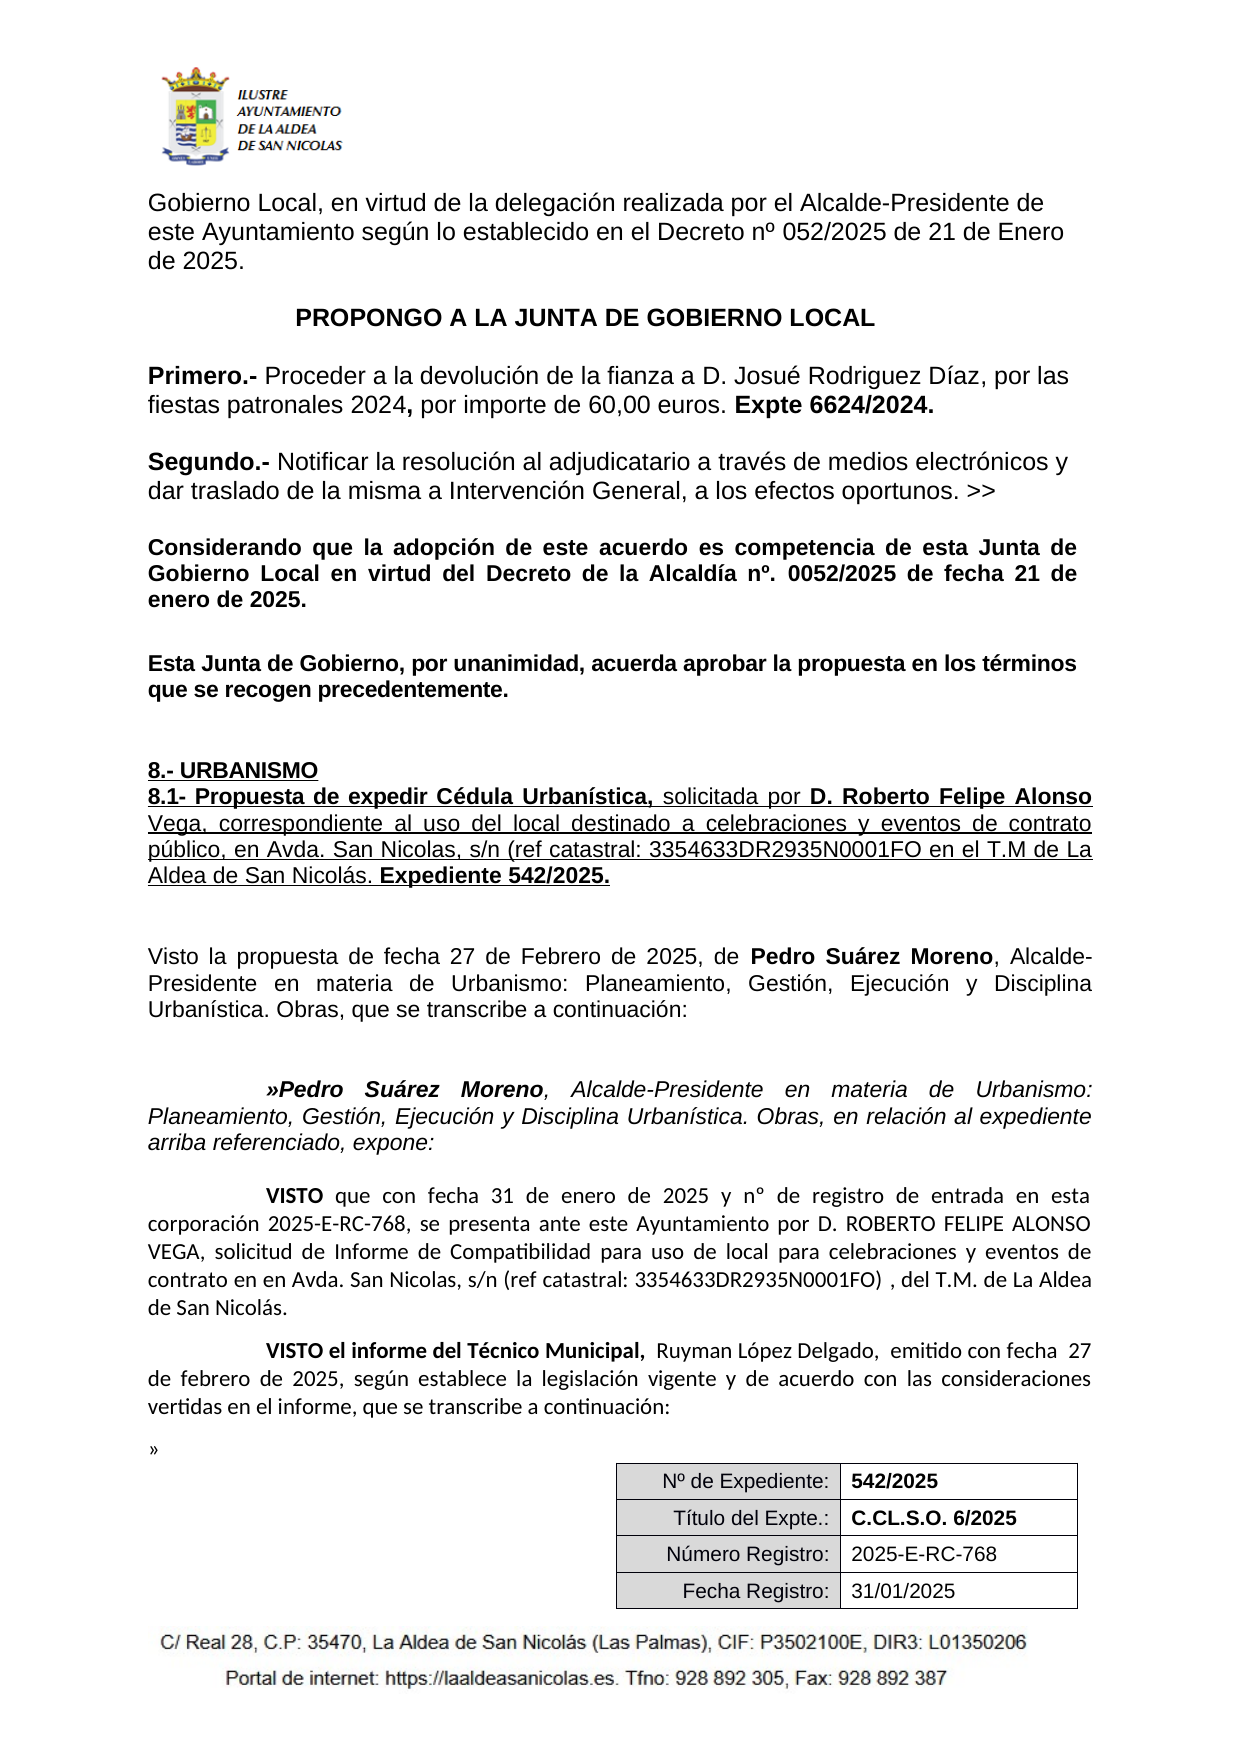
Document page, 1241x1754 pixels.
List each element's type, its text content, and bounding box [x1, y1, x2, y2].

table_cell C.CL.S.O. 6/2025 [841, 1500, 1077, 1535]
text 8.- URBANISMO [148, 757, 1092, 783]
picture [148, 1626, 1034, 1694]
table_header Nº de Expediente: [617, 1464, 840, 1499]
text 8.1- Propuesta de expedir Cédula Urbanística, solicitada por D. Roberto Felipe Alonso [148, 783, 1093, 806]
picture [148, 59, 358, 173]
text Aldea de San Nicolás. Expediente 542/2025. [148, 860, 1093, 889]
text PROPONGO A LA JUNTA DE GOBIERNO LOCAL [295, 303, 1093, 332]
text Gobierno Local, en virtud de la delegación realizada por el Alcalde-Presidente de este Ayuntamiento según lo establecido en el Decreto nº 052/2025 de 21 de Enero de 2025. [148, 188, 1093, 275]
text Esta Junta de Gobierno, por unanimidad, acuerda aprobar la propuesta en los términos que se recogen precedentemente. [148, 650, 1078, 703]
text Vega, correspondiente al uso del local destinado a celebraciones y eventos de contrato público, en Avda. San Nicolas, s/n (ref catastral: 3354633DR2935N0001FO en el T.M de La [148, 807, 1093, 859]
text VISTO el informe del Técnico Municipal, Ruyman López Delgado, emitido con fecha 27 de febrero de 2025, según establece la legislación vigente y de acuerdo con las consideraciones vertidas en el informe, que se transcribe a continuación: [148, 1336, 1093, 1420]
text VISTO que con fecha 31 de enero de 2025 y nº de registro de entrada en esta corporación 2025-E-RC-768, se presenta ante este Ayuntamiento por D. ROBERTO FELIPE ALONSO VEGA, solicitud de Informe de Compatibilidad para uso de local para celebraciones y eventos de contrato en en Avda. San Nicolas, s/n (ref catastral: 3354633DR2935N0001FO) , del T.M. de La Aldea de San Nicolás. [148, 1181, 1093, 1322]
table_cell Título del Expte.: [617, 1500, 840, 1535]
text Considerando que la adopción de este acuerdo es competencia de esta Junta de Gobierno Local en virtud del Decreto de la Alcaldía nº. 0052/2025 de fecha 21 de enero de 2025. [148, 533, 1078, 612]
text Segundo.- Notificar la resolución al adjudicatario a través de medios electrónicos y dar traslado de la misma a Intervención General, a los efectos oportunos. >> [148, 447, 1093, 505]
text Primero.- Proceder a la devolución de la fianza a D. Josué Rodriguez Díaz, por las fiestas patronales 2024, por importe de 60,00 euros. Expte 6624/2024. [148, 361, 1093, 418]
text » [148, 1434, 1093, 1462]
table_header 542/2025 [841, 1464, 1077, 1499]
table_cell 31/01/2025 [841, 1573, 1077, 1608]
table_cell 2025-E-RC-768 [841, 1536, 1077, 1572]
table_cell Fecha Registro: [617, 1573, 840, 1608]
text »Pedro Suárez Moreno, Alcalde-Presidente en materia de Urbanismo: Planeamiento, Gestión, Ejecución y Disciplina Urbanística. Obras, en relación al expediente arriba referenciado, expone: [148, 1076, 1093, 1155]
table_cell Número Registro: [617, 1536, 840, 1572]
text Visto la propuesta de fecha 27 de Febrero de 2025, de Pedro Suárez Moreno, Alcalde-Presidente en materia de Urbanismo: Planeamiento, Gestión, Ejecución y Disciplina Urbanística. Obras, que se transcribe a continuación: [148, 943, 1093, 1022]
